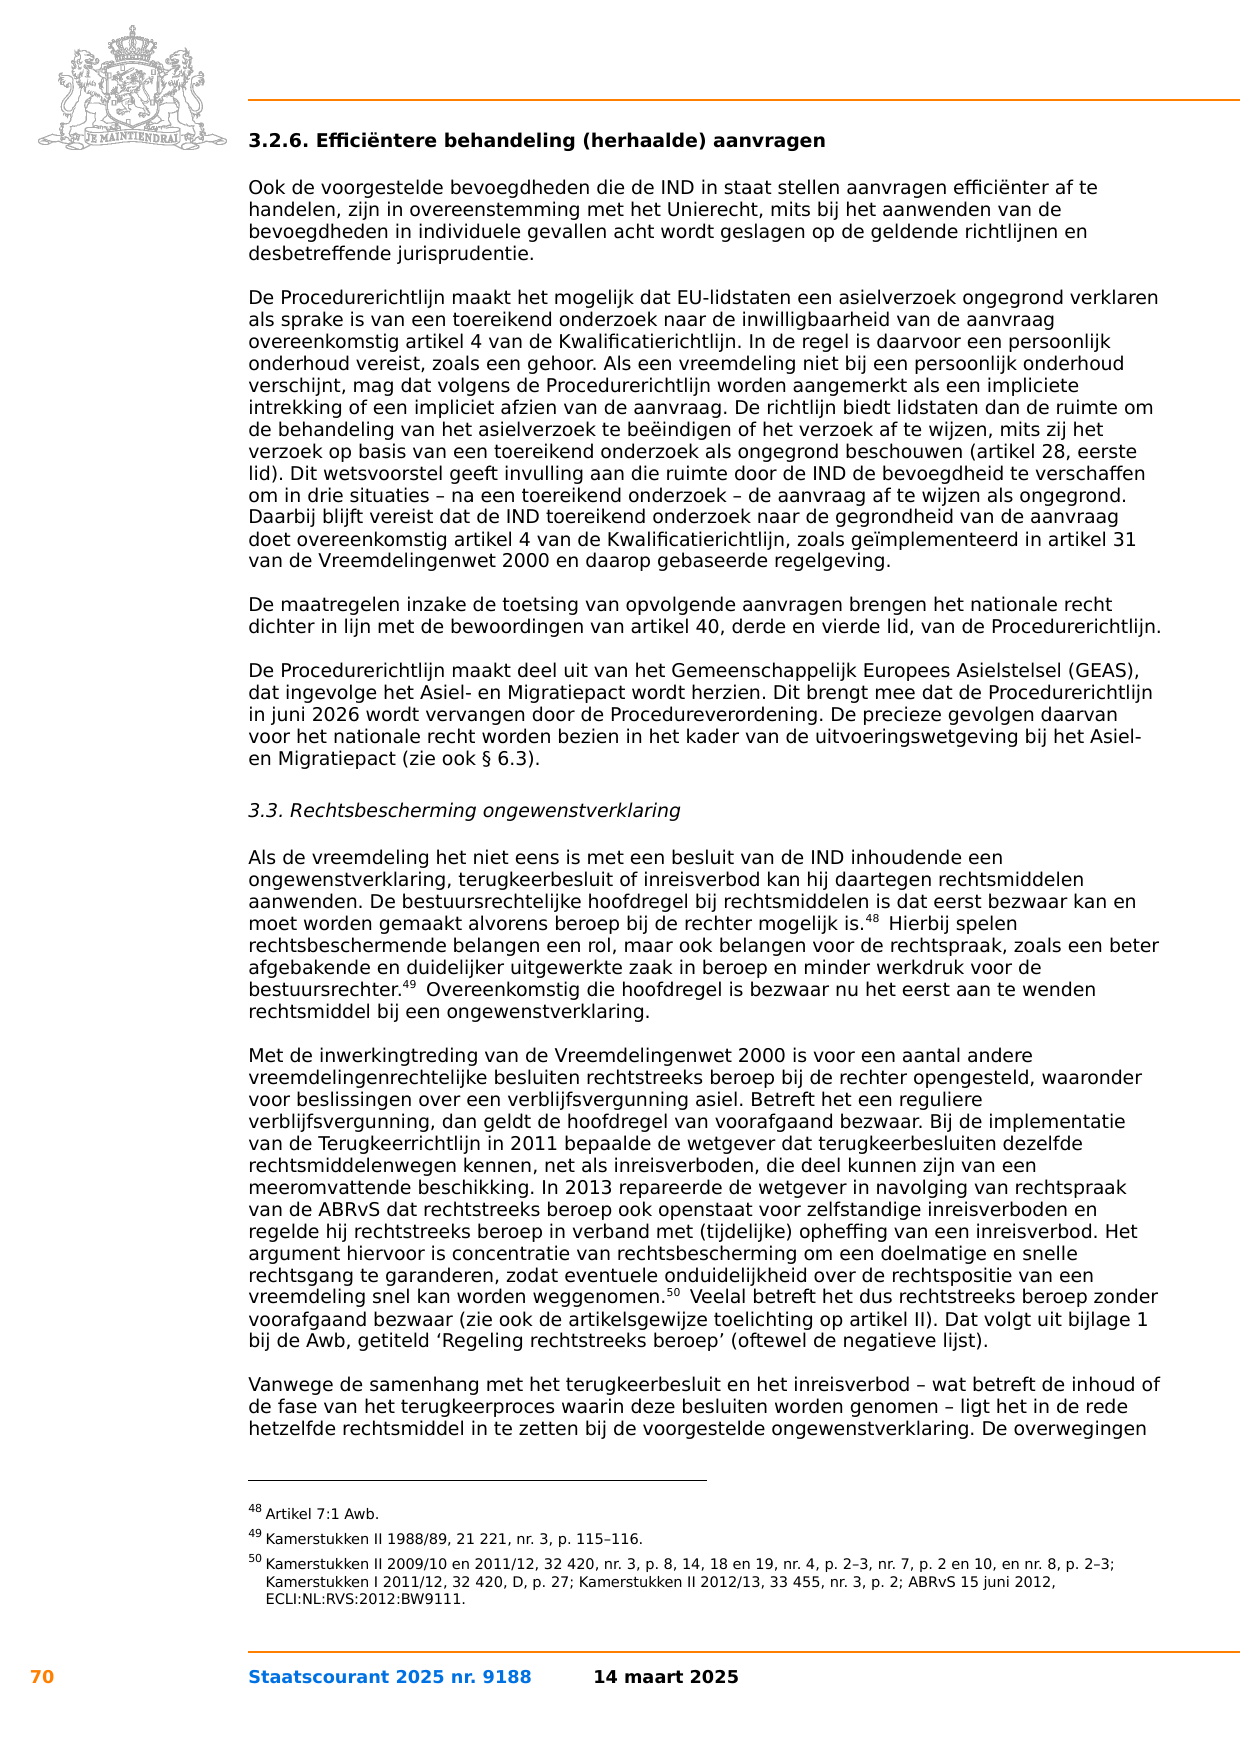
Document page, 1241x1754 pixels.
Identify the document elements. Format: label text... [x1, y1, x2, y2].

picture [38, 25, 227, 150]
text Als de vreemdeling het niet eens is met een besluit van de IND inhoudende een ongewenstverklaring, terugkeerbesluit of inreisverbod kan hij daartegen rechtsmiddelen aanwenden. De bestuursrechtelijke hoofdregel bij rechtsmiddelen is dat eerst bezwaar kan en moet worden gemaakt alvorens beroep bij de rechter mogelijk is. Hierbij spelen rechtsbeschermende belangen een rol, maar ook belangen voor de rechtspraak, zoals een beter afgebakende en duidelijker uitgewerkte zaak in beroep en minder werkdruk voor de bestuursrechter. Overeenkomstig die hoofdregel is bezwaar nu het eerst aan te wenden rechtsmiddel bij een ongewenstverklaring. [248, 847, 1163, 1023]
text Vanwege de samenhang met het terugkeerbesluit en het inreisverbod – wat betreft de inhoud of de fase van het terugkeerproces waarin deze besluiten worden genomen – ligt het in de rede hetzelfde rechtsmiddel in te zetten bij de voorgestelde ongewenstverklaring. De overwegingen [248, 1374, 1163, 1440]
text Kamerstukken II 2009/10 en 2011/12, 32 420, nr. 3, p. 8, 14, 18 en 19, nr. 4, p. 2–3, nr. 7, p. 2 en 10, en nr. 8, p. 2–3; Kamerstukken I 2011/12, 32 420, D, p. 27; Kamerstukken II 2012/13, 33 455, nr. 3, p. 2; ABRvS 15 juni 2012, ECLI:NL:RVS:2012:BW9111. [248, 1552, 1163, 1608]
subtitle 3.3. Rechtsbescherming ongewenstverklaring [248, 800, 1163, 822]
text De maatregelen inzake de toetsing van opvolgende aanvragen brengen het nationale recht dichter in lijn met de bewoordingen van artikel 40, derde en vierde lid, van de Procedurerichtlijn. [248, 594, 1163, 638]
text Met de inwerkingtreding van de Vreemdelingenwet 2000 is voor een aantal andere vreemdelingenrechtelijke besluiten rechtstreeks beroep bij de rechter opengesteld, waaronder voor beslissingen over een verblijfsvergunning asiel. Betreft het een reguliere verblijfsvergunning, dan geldt de hoofdregel van voorafgaand bezwaar. Bij de implementatie van de Terugkeerrichtlijn in 2011 bepaalde de wetgever dat terugkeerbesluiten dezelfde rechtsmiddelenwegen kennen, net als inreisverboden, die deel kunnen zijn van een meeromvattende beschikking. In 2013 repareerde de wetgever in navolging van rechtspraak van de ABRvS dat rechtstreeks beroep ook openstaat voor zelfstandige inreisverboden en regelde hij rechtstreeks beroep in verband met (tijdelijke) opheffing van een inreisverbod. Het argument hiervoor is concentratie van rechtsbescherming om een doelmatige en snelle rechtsgang te garanderen, zodat eventuele onduidelijkheid over de rechtspositie van een vreemdeling snel kan worden weggenomen. Veelal betreft het dus rechtstreeks beroep zonder voorafgaand bezwaar (zie ook de artikelsgewijze toelichting op artikel II). Dat volgt uit bijlage 1 bij de Awb, getiteld ‘Regeling rechtstreeks beroep’ (oftewel de negatieve lijst). [248, 1045, 1163, 1352]
text Artikel 7:1 Awb. [248, 1502, 1163, 1524]
text Ook de voorgestelde bevoegdheden die de IND in staat stellen aanvragen efficiënter af te handelen, zijn in overeenstemming met het Unierecht, mits bij het aanwenden van de bevoegdheden in individuele gevallen acht wordt geslagen op de geldende richtlijnen en desbetreffende jurisprudentie. [248, 177, 1163, 265]
text De Procedurerichtlijn maakt het mogelijk dat EU-lidstaten een asielverzoek ongegrond verklaren als sprake is van een toereikend onderzoek naar de inwilligbaarheid van de aanvraag overeenkomstig artikel 4 van de Kwalificatierichtlijn. In de regel is daarvoor een persoonlijk onderhoud vereist, zoals een gehoor. Als een vreemdeling niet bij een persoonlijk onderhoud verschijnt, mag dat volgens de Procedurerichtlijn worden aangemerkt als een impliciete intrekking of een impliciet afzien van de aanvraag. De richtlijn biedt lidstaten dan de ruimte om de behandeling van het asielverzoek te beëindigen of het verzoek af te wijzen, mits zij het verzoek op basis van een toereikend onderzoek als ongegrond beschouwen (artikel 28, eerste lid). Dit wetsvoorstel geeft invulling aan die ruimte door de IND de bevoegdheid te verschaffen om in drie situaties – na een toereikend onderzoek – de aanvraag af te wijzen als ongegrond. Daarbij blijft vereist dat de IND toereikend onderzoek naar de gegrondheid van de aanvraag doet overeenkomstig artikel 4 van de Kwalificatierichtlijn, zoals geïmplementeerd in artikel 31 van de Vreemdelingenwet 2000 en daarop gebaseerde regelgeving. [248, 287, 1163, 572]
subtitle 3.2.6. Efficiëntere behandeling (herhaalde) aanvragen [248, 130, 1163, 152]
text Kamerstukken II 1988/89, 21 221, nr. 3, p. 115–116. [248, 1527, 1163, 1549]
text De Procedurerichtlijn maakt deel uit van het Gemeenschappelijk Europees Asielstelsel (GEAS), dat ingevolge het Asiel- en Migratiepact wordt herzien. Dit brengt mee dat de Procedurerichtlijn in juni 2026 wordt vervangen door de Procedureverordening. De precieze gevolgen daarvan voor het nationale recht worden bezien in het kader van de uitvoeringswetgeving bij het Asiel- en Migratiepact (zie ook § 6.3). [248, 660, 1163, 770]
